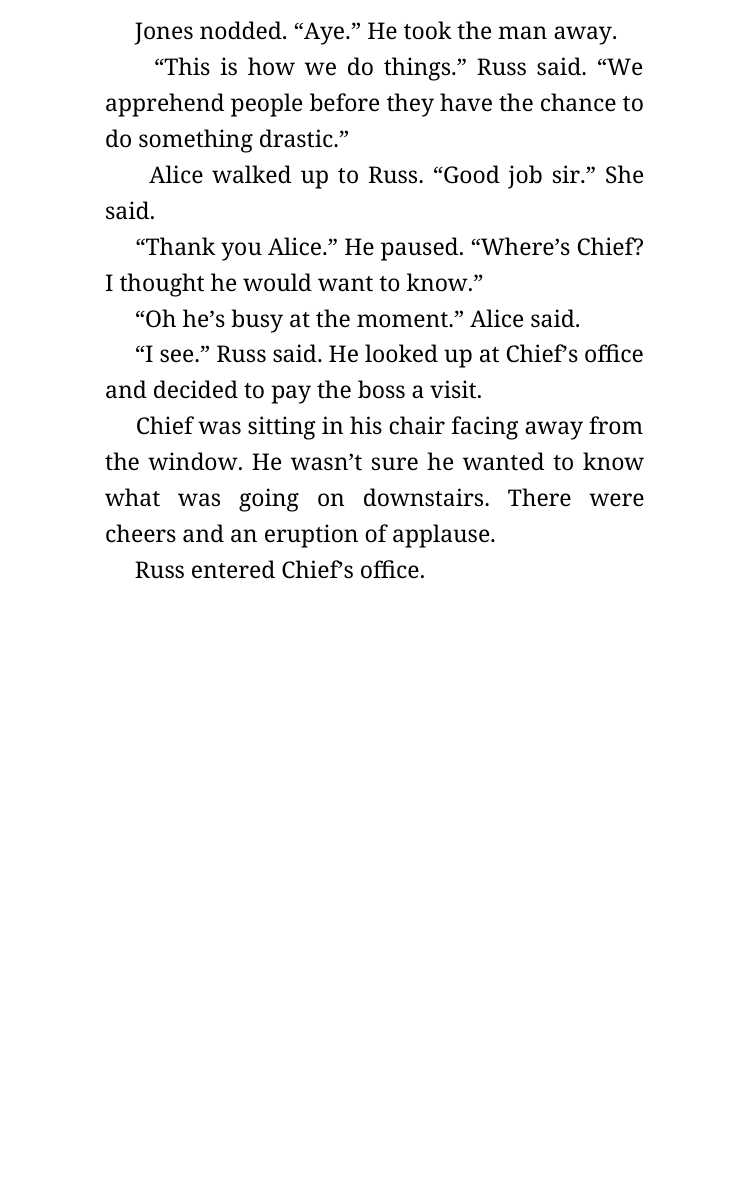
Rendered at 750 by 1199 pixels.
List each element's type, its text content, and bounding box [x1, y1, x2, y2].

text “This is how we do things.” Russ said. “We apprehend people before they have the chance to do something drastic.” [105, 51, 645, 154]
text “Oh he’s busy at the moment.” Alice said. [105, 302, 645, 334]
text “Thank you Alice.” He paused. “Where’s Chief? I thought he would want to know.” [105, 231, 645, 298]
text Russ entered Chief’s office. [105, 554, 645, 585]
text “I see.” Russ said. He looked up at Chief’s office and decided to pay the boss a visit. [105, 338, 645, 406]
text Alice walked up to Russ. “Good job sir.” She said. [105, 159, 645, 226]
text Chief was sitting in his chair facing away from the window. He wasn’t sure he wanted to know what was going on downstairs. There were cheers and an eruption of applause. [105, 410, 645, 549]
text Jones nodded. “Aye.” He took the man away. [105, 15, 645, 46]
